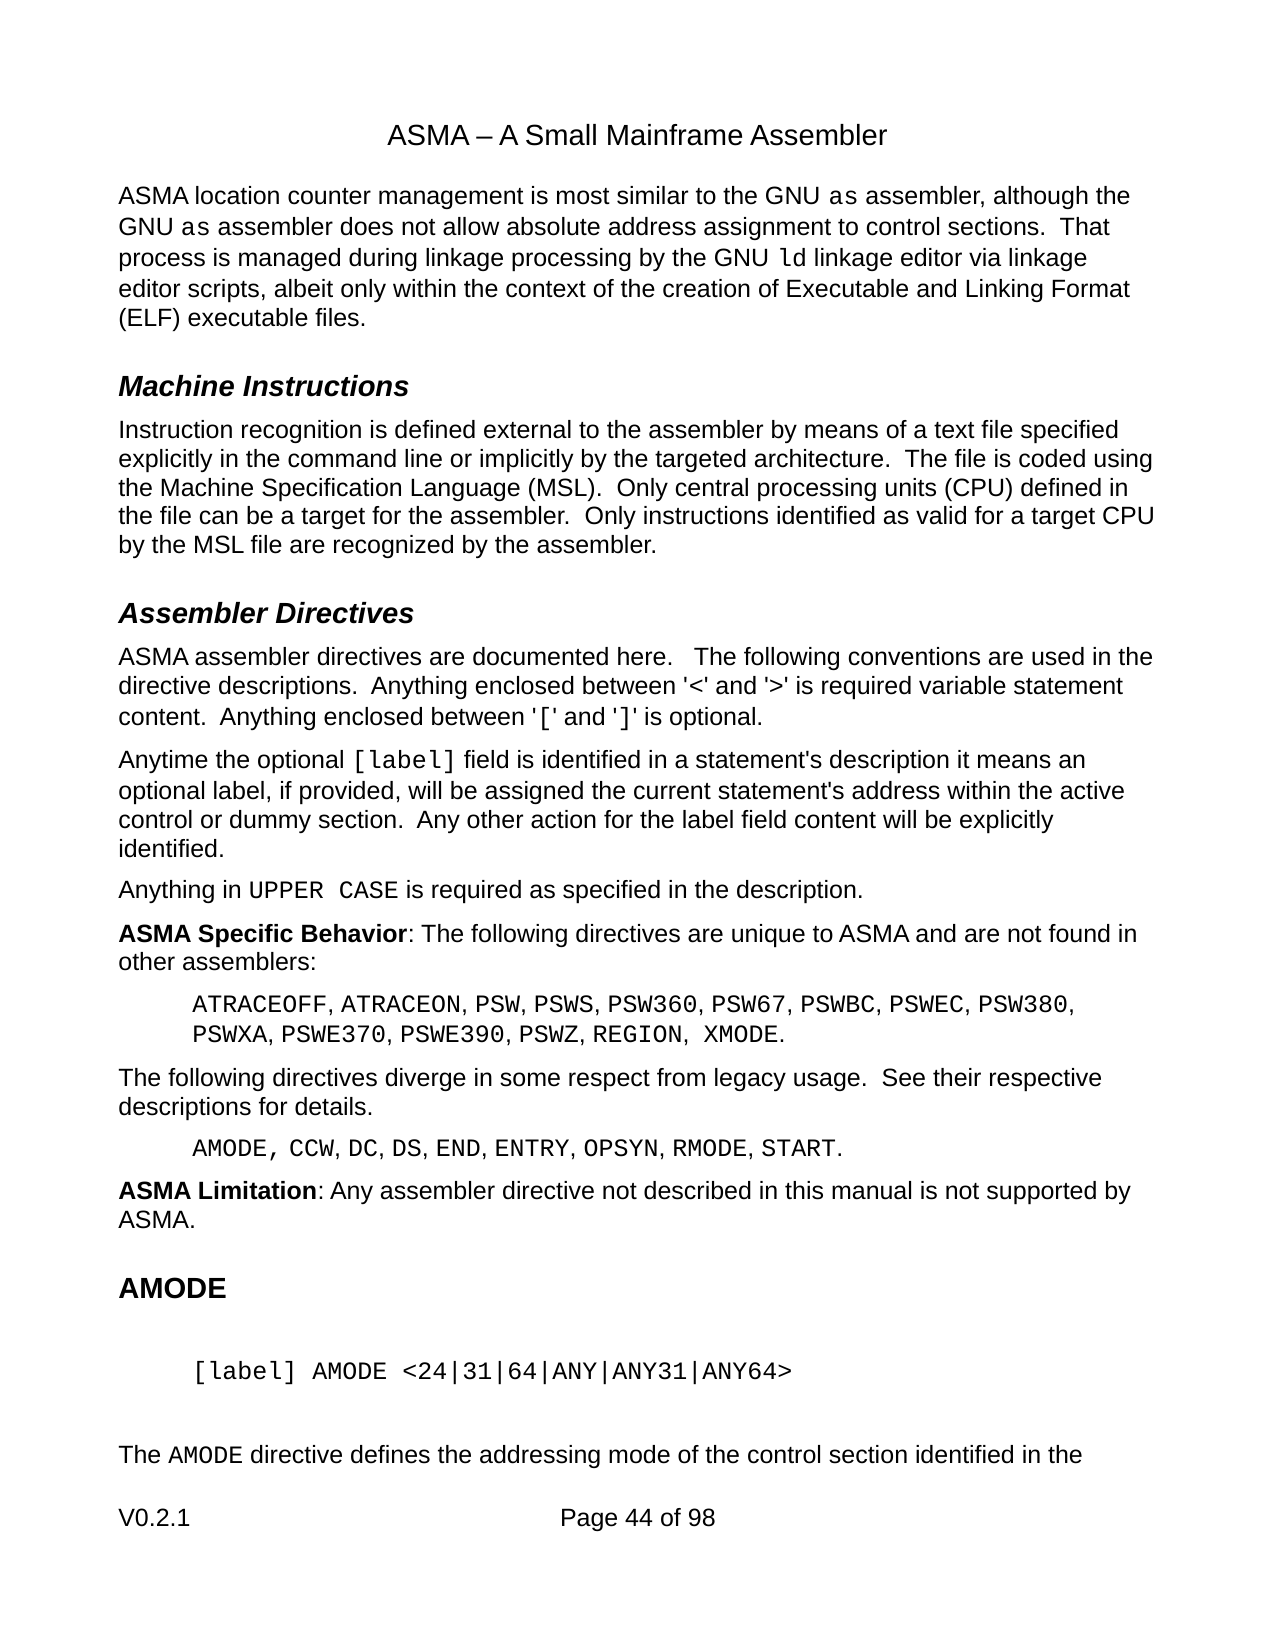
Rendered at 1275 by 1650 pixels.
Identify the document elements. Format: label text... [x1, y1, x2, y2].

text Instruction recognition is defined external to the assembler by means of a text file specified explicitly in the command line or implicitly by the targeted architecture. The file is coded using the Machine Specification Language (MSL). Only central processing units (CPU) defined in the file can be a target for the assembler. Only instructions identified as valid for a target CPU by the MSL file are recognized by the assembler. [118, 415, 1157, 559]
text Anything in UPPER CASE is required as specified in the description. [118, 875, 1157, 906]
text ASMA location counter management is most similar to the GNU as assembler, although the GNU as assembler does not allow absolute address assignment to control sections. That process is managed during linkage processing by the GNU ld linkage editor via linkage editor scripts, albeit only within the context of the creation of Executable and Linking Format (ELF) executable files. [118, 181, 1157, 331]
text ASMA assembler directives are documented here. The following conventions are used in the directive descriptions. Anything enclosed between '<' and '>' is required variable statement content. Anything enclosed between '[' and ']' is optional. [118, 642, 1157, 733]
text ATRACEOFF, ATRACEON, PSW, PSWS, PSW360, PSW67, PSWBC, PSWEC, PSW380, PSWXA, PSWE370, PSWE390, PSWZ, REGION, XMODE. [192, 988, 1157, 1050]
subtitle AMODE [118, 1271, 1157, 1305]
text The AMODE directive defines the addressing mode of the control section identified in the [118, 1440, 1157, 1471]
text The following directives diverge in some respect from legacy usage. See their respective descriptions for details. [118, 1063, 1157, 1120]
text ASMA Limitation: Any assembler directive not described in this manual is not supported by ASMA. [118, 1176, 1157, 1234]
text [label] AMODE <24|31|64|ANY|ANY31|ANY64> [192, 1359, 1157, 1387]
text ASMA Specific Behavior: The following directives are unique to ASMA and are not found in other assemblers: [118, 918, 1157, 976]
text Anytime the optional [label] field is identified in a statement's description it means an optional label, if provided, will be assigned the current statement's address within the active control or dummy section. Any other action for the label field content will be explicitly identified. [118, 745, 1157, 863]
subtitle Machine Instructions [118, 369, 1157, 402]
subtitle Assembler Directives [118, 596, 1157, 630]
text AMODE, CCW, DC, DS, END, ENTRY, OPSYN, RMODE, START. [192, 1133, 1157, 1164]
